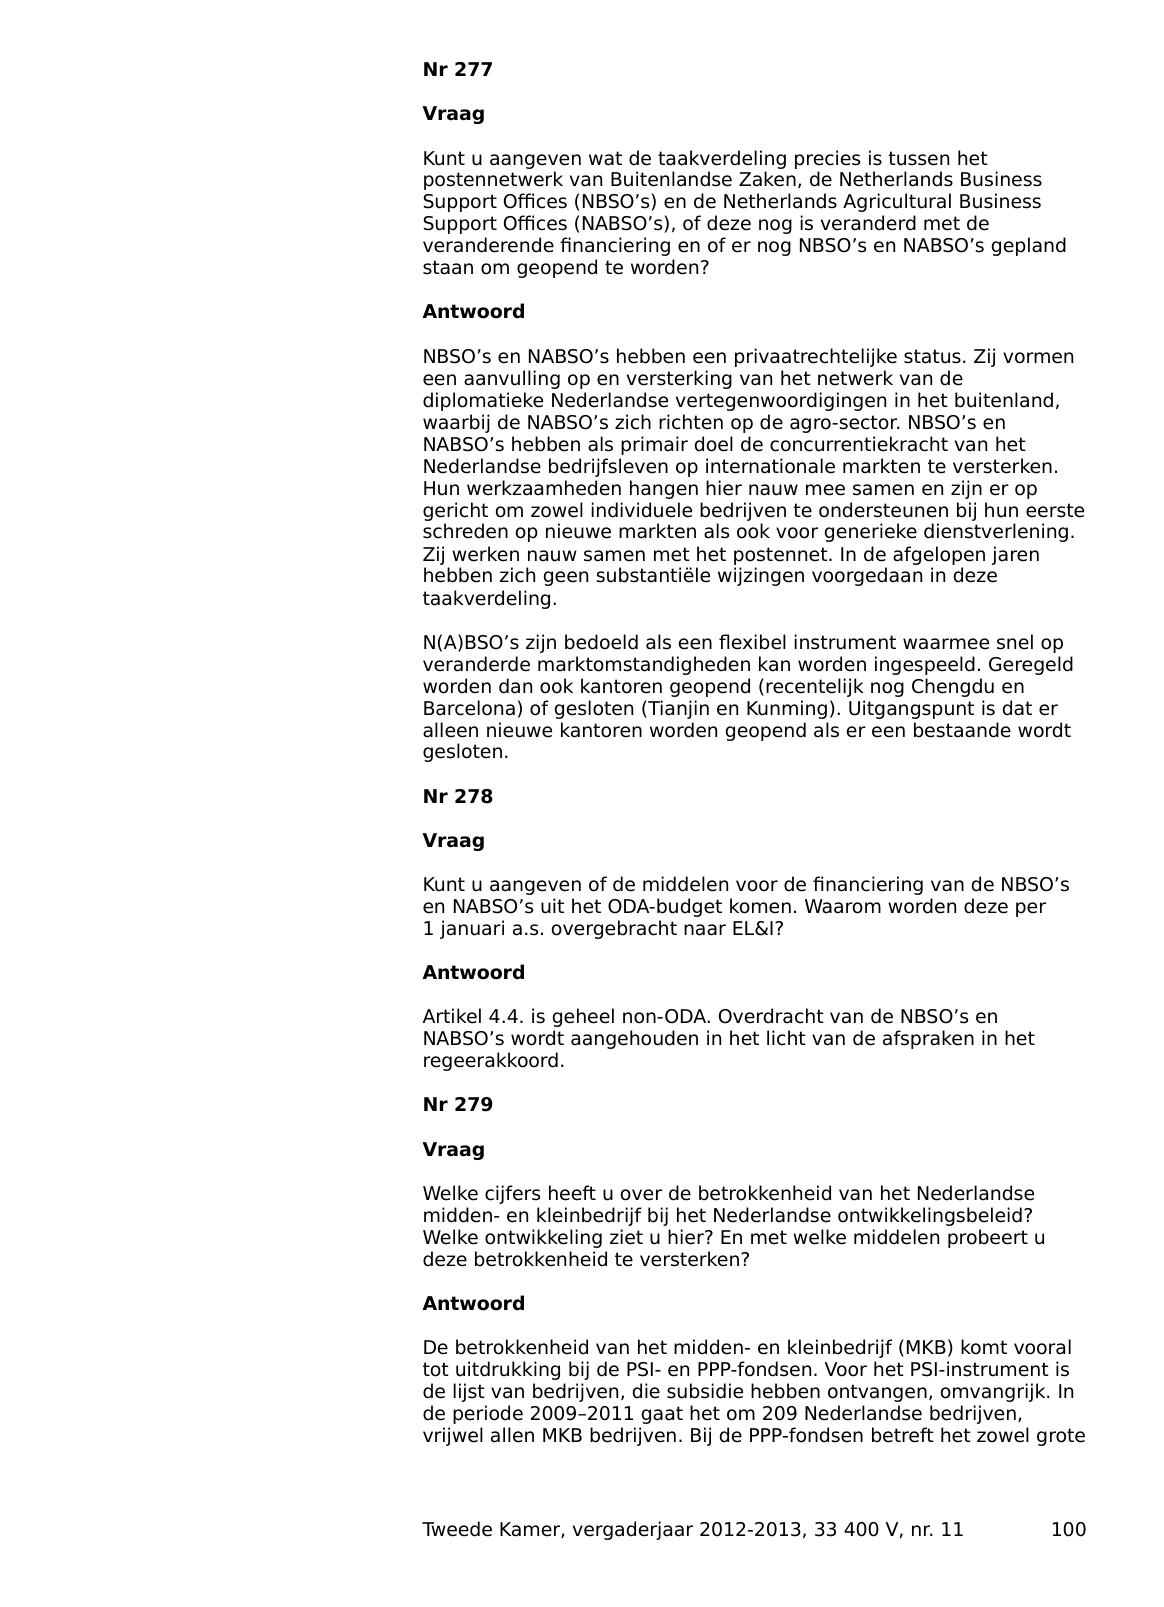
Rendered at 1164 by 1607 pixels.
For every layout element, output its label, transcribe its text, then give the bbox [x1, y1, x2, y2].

subtitle Nr 279 [422, 1094, 1087, 1116]
text Artikel 4.4. is geheel non-ODA. Overdracht van de NBSO’s en NABSO’s wordt aangehouden in het licht van de afspraken in het regeerakkoord. [422, 1006, 1087, 1072]
subtitle Antwoord [422, 301, 1087, 323]
text Kunt u aangeven wat de taakverdeling precies is tussen het postennetwerk van Buitenlandse Zaken, de Netherlands Business Support Offices (NBSO’s) en de Netherlands Agricultural Business Support Offices (NABSO’s), of deze nog is veranderd met de veranderende financiering en of er nog NBSO’s en NABSO’s gepland staan om geopend te worden? [422, 147, 1087, 279]
subtitle Antwoord [422, 962, 1087, 984]
subtitle Vraag [422, 103, 1087, 125]
text N(A)BSO’s zijn bedoeld als een flexibel instrument waarmee snel op veranderde marktomstandigheden kan worden ingespeeld. Geregeld worden dan ook kantoren geopend (recentelijk nog Chengdu en Barcelona) of gesloten (Tianjin en Kunming). Uitgangspunt is dat er alleen nieuwe kantoren worden geopend als er een bestaande wordt gesloten. [422, 632, 1087, 763]
text NBSO’s en NABSO’s hebben een privaatrechtelijke status. Zij vormen een aanvulling op en versterking van het netwerk van de diplomatieke Nederlandse vertegenwoordigingen in het buitenland, waarbij de NABSO’s zich richten op de agro-sector. NBSO’s en NABSO’s hebben als primair doel de concurrentiekracht van het Nederlandse bedrijfsleven op internationale markten te versterken. Hun werkzaamheden hangen hier nauw mee samen en zijn er op gericht om zowel individuele bedrijven te ondersteunen bij hun eerste schreden op nieuwe markten als ook voor generieke dienstverlening. Zij werken nauw samen met het postennet. In de afgelopen jaren hebben zich geen substantiële wijzingen voorgedaan in deze taakverdeling. [422, 346, 1087, 609]
subtitle Vraag [422, 830, 1087, 852]
subtitle Antwoord [422, 1293, 1087, 1315]
text De betrokkenheid van het midden- en kleinbedrijf (MKB) komt vooral tot uitdrukking bij de PSI- en PPP-fondsen. Voor het PSI-instrument is de lijst van bedrijven, die subsidie hebben ontvangen, omvangrijk. In de periode 2009–2011 gaat het om 209 Nederlandse bedrijven, vrijwel allen MKB bedrijven. Bij de PPP-fondsen betreft het zowel grote [422, 1337, 1087, 1447]
subtitle Nr 278 [422, 786, 1087, 808]
text Welke cijfers heeft u over de betrokkenheid van het Nederlandse midden- en kleinbedrijf bij het Nederlandse ontwikkelingsbeleid? Welke ontwikkeling ziet u hier? En met welke middelen probeert u deze betrokkenheid te versterken? [422, 1183, 1087, 1271]
subtitle Nr 277 [422, 59, 1087, 81]
subtitle Vraag [422, 1138, 1087, 1161]
text Kunt u aangeven of de middelen voor de financiering van de NBSO’s en NABSO’s uit het ODA-budget komen. Waarom worden deze per 1 januari a.s. overgebracht naar EL&I? [422, 874, 1087, 940]
